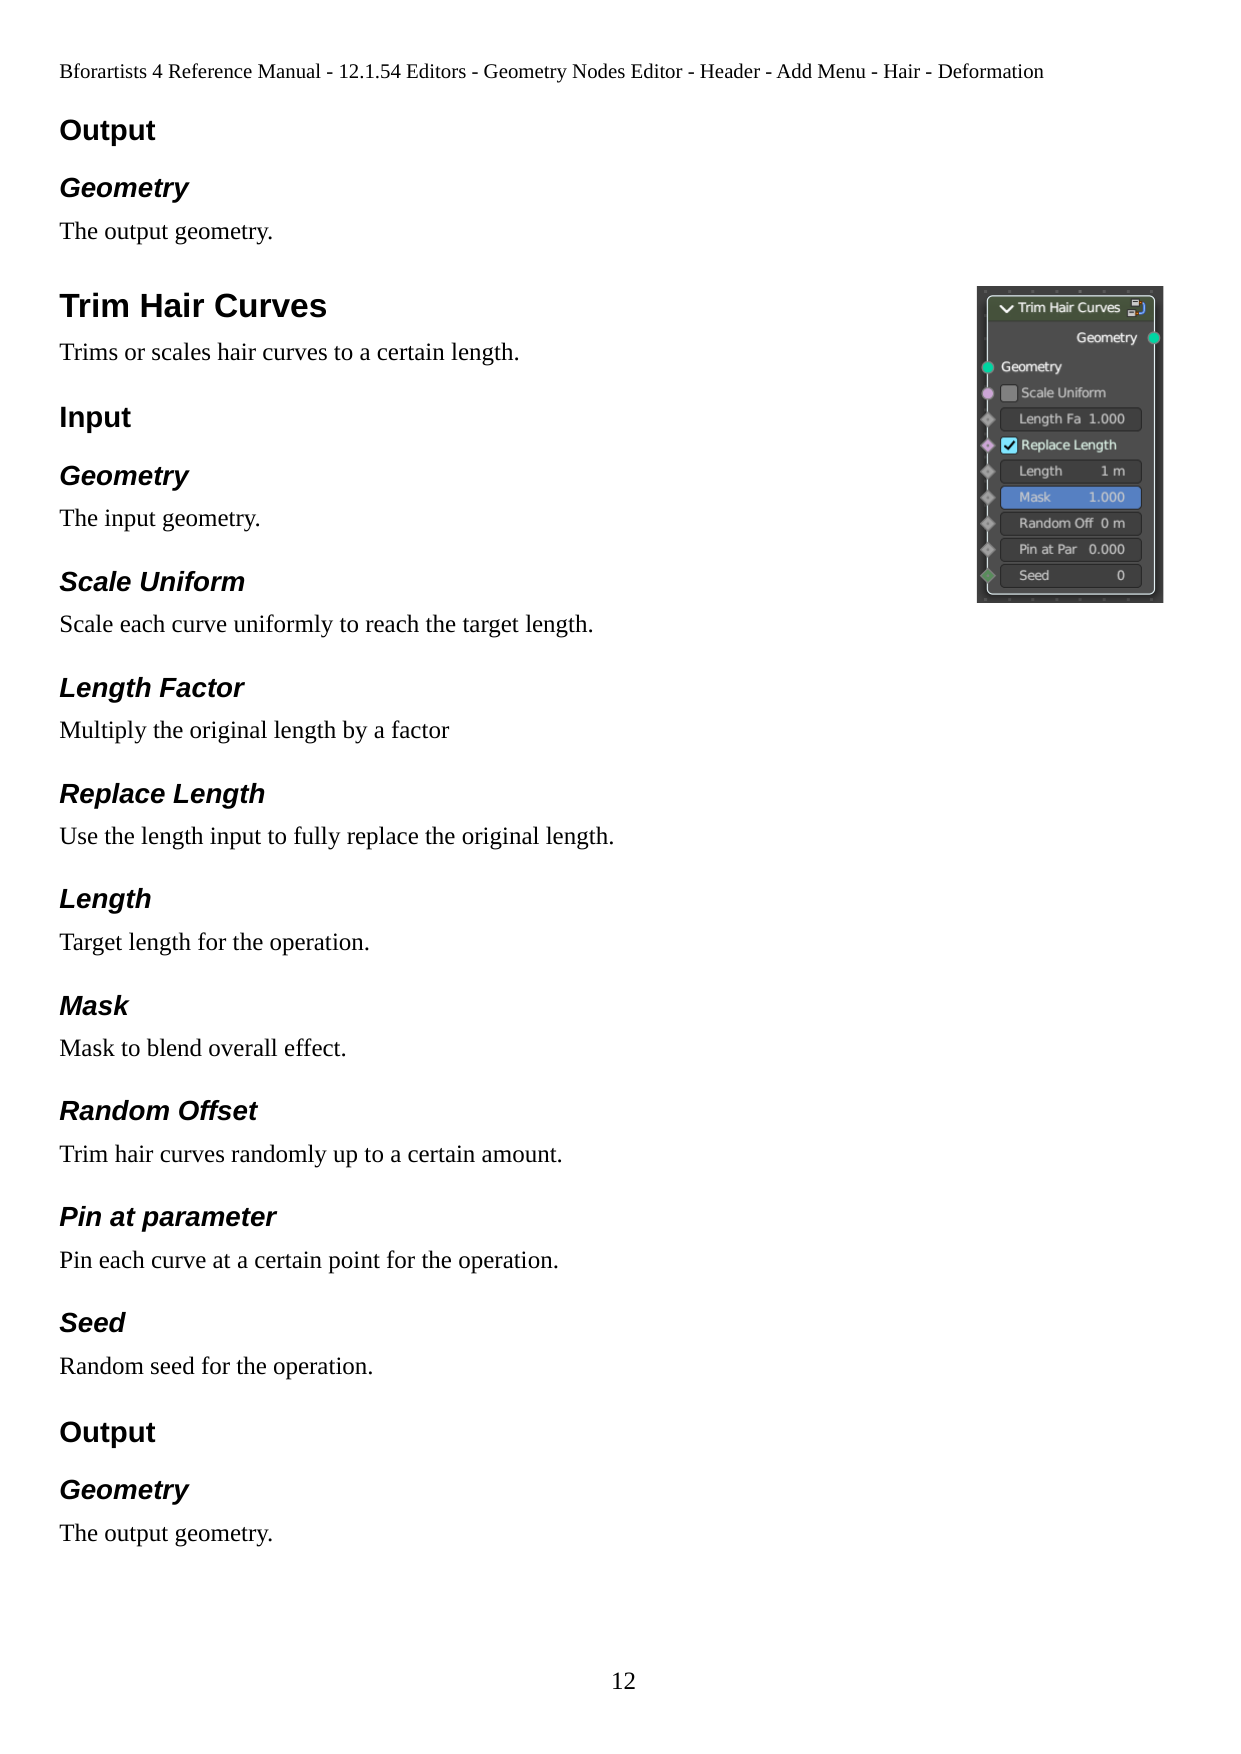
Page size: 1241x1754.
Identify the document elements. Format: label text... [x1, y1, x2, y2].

subtitle Length Factor [59, 671, 1181, 703]
subtitle [1164, 459, 1181, 491]
text Random seed for the operation. [59, 1351, 1181, 1380]
subtitle Mask [59, 989, 1181, 1021]
text Use the length input to fully replace the original length. [59, 821, 1181, 850]
subtitle Input [59, 400, 976, 434]
subtitle [1164, 565, 1181, 597]
subtitle Output [59, 1415, 1181, 1448]
text Pin each curve at a certain point for the operation. [59, 1245, 1181, 1274]
subtitle Geometry [59, 171, 1181, 203]
subtitle Seed [59, 1307, 1181, 1338]
text Trims or scales hair curves to a certain length. [59, 337, 976, 366]
subtitle Length [59, 883, 1181, 915]
subtitle Geometry [59, 459, 976, 491]
subtitle Geometry [59, 1473, 1181, 1505]
subtitle [1164, 286, 1181, 324]
text The output geometry. [59, 216, 1181, 244]
text Multiply the original length by a factor [59, 715, 1181, 744]
subtitle Scale Uniform [59, 565, 976, 597]
text The input geometry. [59, 503, 976, 532]
subtitle Output [59, 113, 1181, 146]
text Trim hair curves randomly up to a certain amount. [59, 1139, 1181, 1168]
subtitle Pin at parameter [59, 1201, 1181, 1233]
text The output geometry. [59, 1518, 1181, 1547]
subtitle Replace Length [59, 777, 1181, 809]
text Target length for the operation. [59, 927, 1181, 956]
text Scale each curve uniformly to reach the target length. [59, 609, 1181, 638]
subtitle Trim Hair Curves [59, 286, 976, 324]
picture [976, 286, 1164, 603]
subtitle Random Offset [59, 1095, 1181, 1127]
subtitle [1164, 400, 1181, 434]
text Mask to blend overall effect. [59, 1033, 1181, 1062]
text [1164, 503, 1181, 532]
